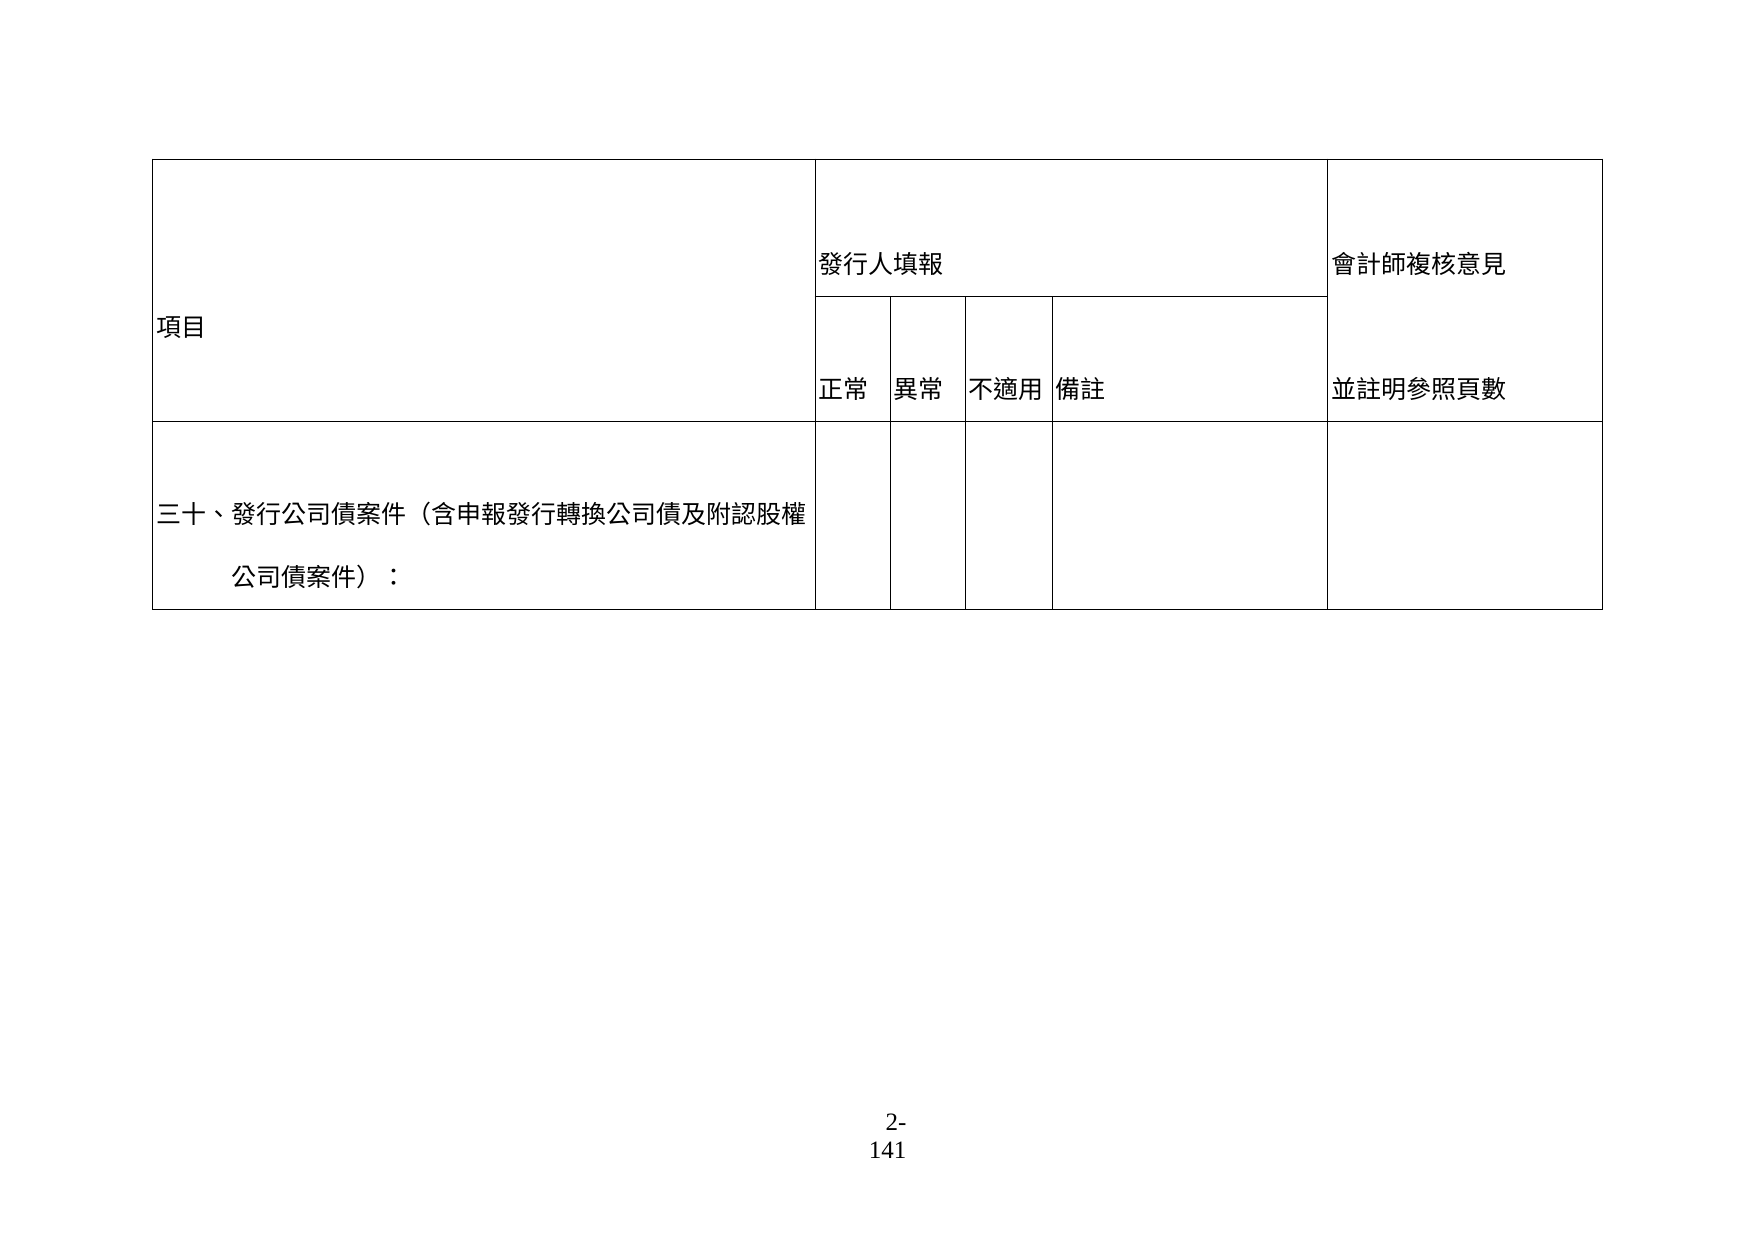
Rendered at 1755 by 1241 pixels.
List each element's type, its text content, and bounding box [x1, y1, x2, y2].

table_header 項目 [153, 160, 815, 421]
table_cell 三十、發行公司債案件（含申報發行轉換公司債及附認股權公司債案件）： [153, 422, 815, 608]
table_cell 異常 [891, 297, 965, 421]
table_cell 備註 [1053, 297, 1327, 421]
table_cell [891, 422, 965, 608]
table_cell [816, 422, 890, 608]
table_header 發行人填報 [816, 160, 1327, 296]
table_cell [966, 422, 1052, 608]
table_header 會計師複核意見 並註明參照頁數 [1328, 160, 1602, 421]
table_cell [1328, 422, 1602, 608]
table_cell 正常 [816, 297, 890, 421]
table_cell 不適用 [966, 297, 1052, 421]
table_cell [1053, 422, 1327, 608]
